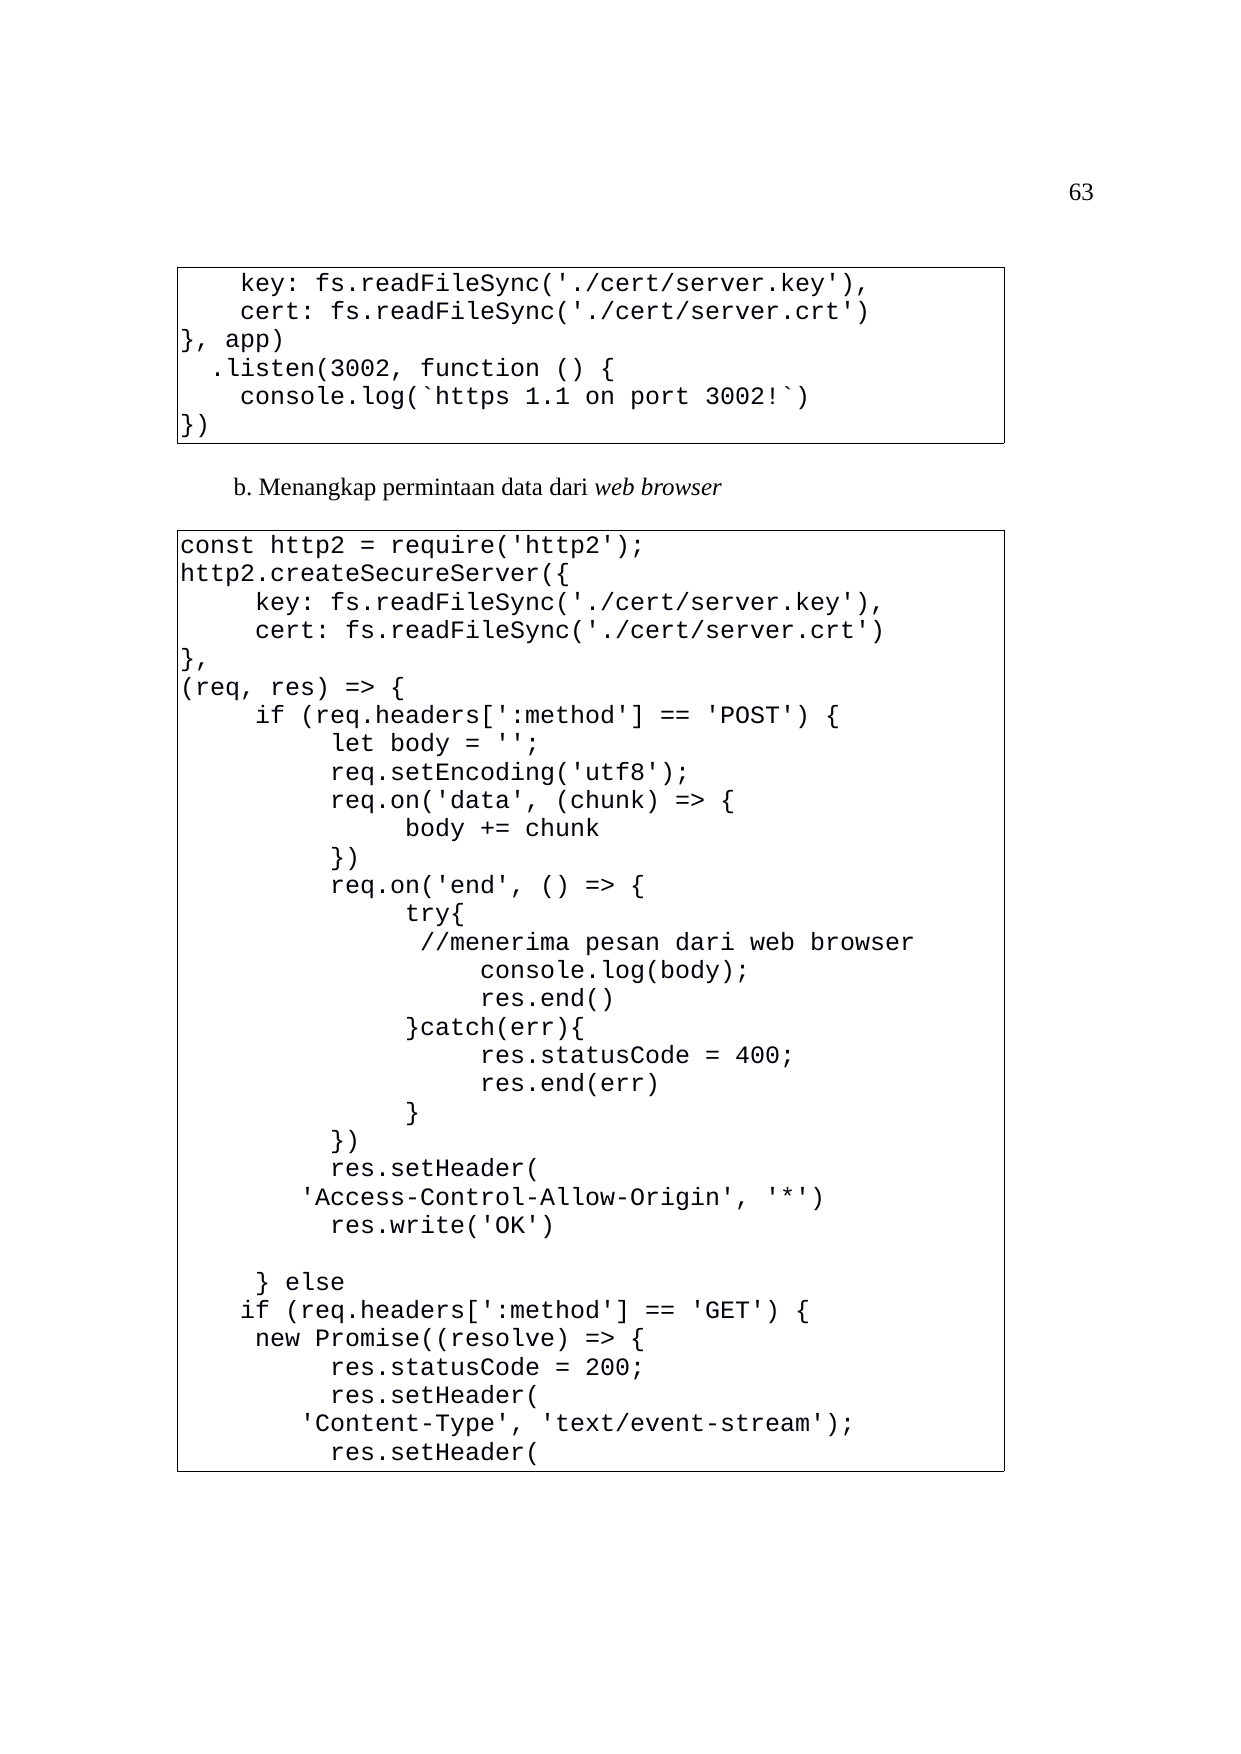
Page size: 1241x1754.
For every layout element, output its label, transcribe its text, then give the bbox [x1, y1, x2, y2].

text b. Menangkap permintaan data dari web browser [177, 472, 1093, 501]
table_header key: fs.readFileSync('./cert/server.key'), cert: fs.readFileSync('./cert/server.crt') }, app) .listen(3002, function () { console.log(`https 1.1 on port 3002!`) }) [178, 268, 1004, 443]
table_header const http2 = require('http2'); http2.createSecureServer({ key: fs.readFileSync('./cert/server.key'), cert: fs.readFileSync('./cert/server.crt') }, (req, res) => { if (req.headers[':method'] == 'POST') { let body = ''; req.setEncoding('utf8'); req.on('data', (chunk) => { body += chunk }) req.on('end', () => { try{ //menerima pesan dari web browser console.log(body); res.end() }catch(err){ res.statusCode = 400; res.end(err) } }) res.setHeader( 'Access-Control-Allow-Origin', '*') res.write('OK') } else if (req.headers[':method'] == 'GET') { new Promise((resolve) => { res.statusCode = 200; res.setHeader( 'Content-Type', 'text/event-stream'); res.setHeader( [178, 531, 1004, 1471]
